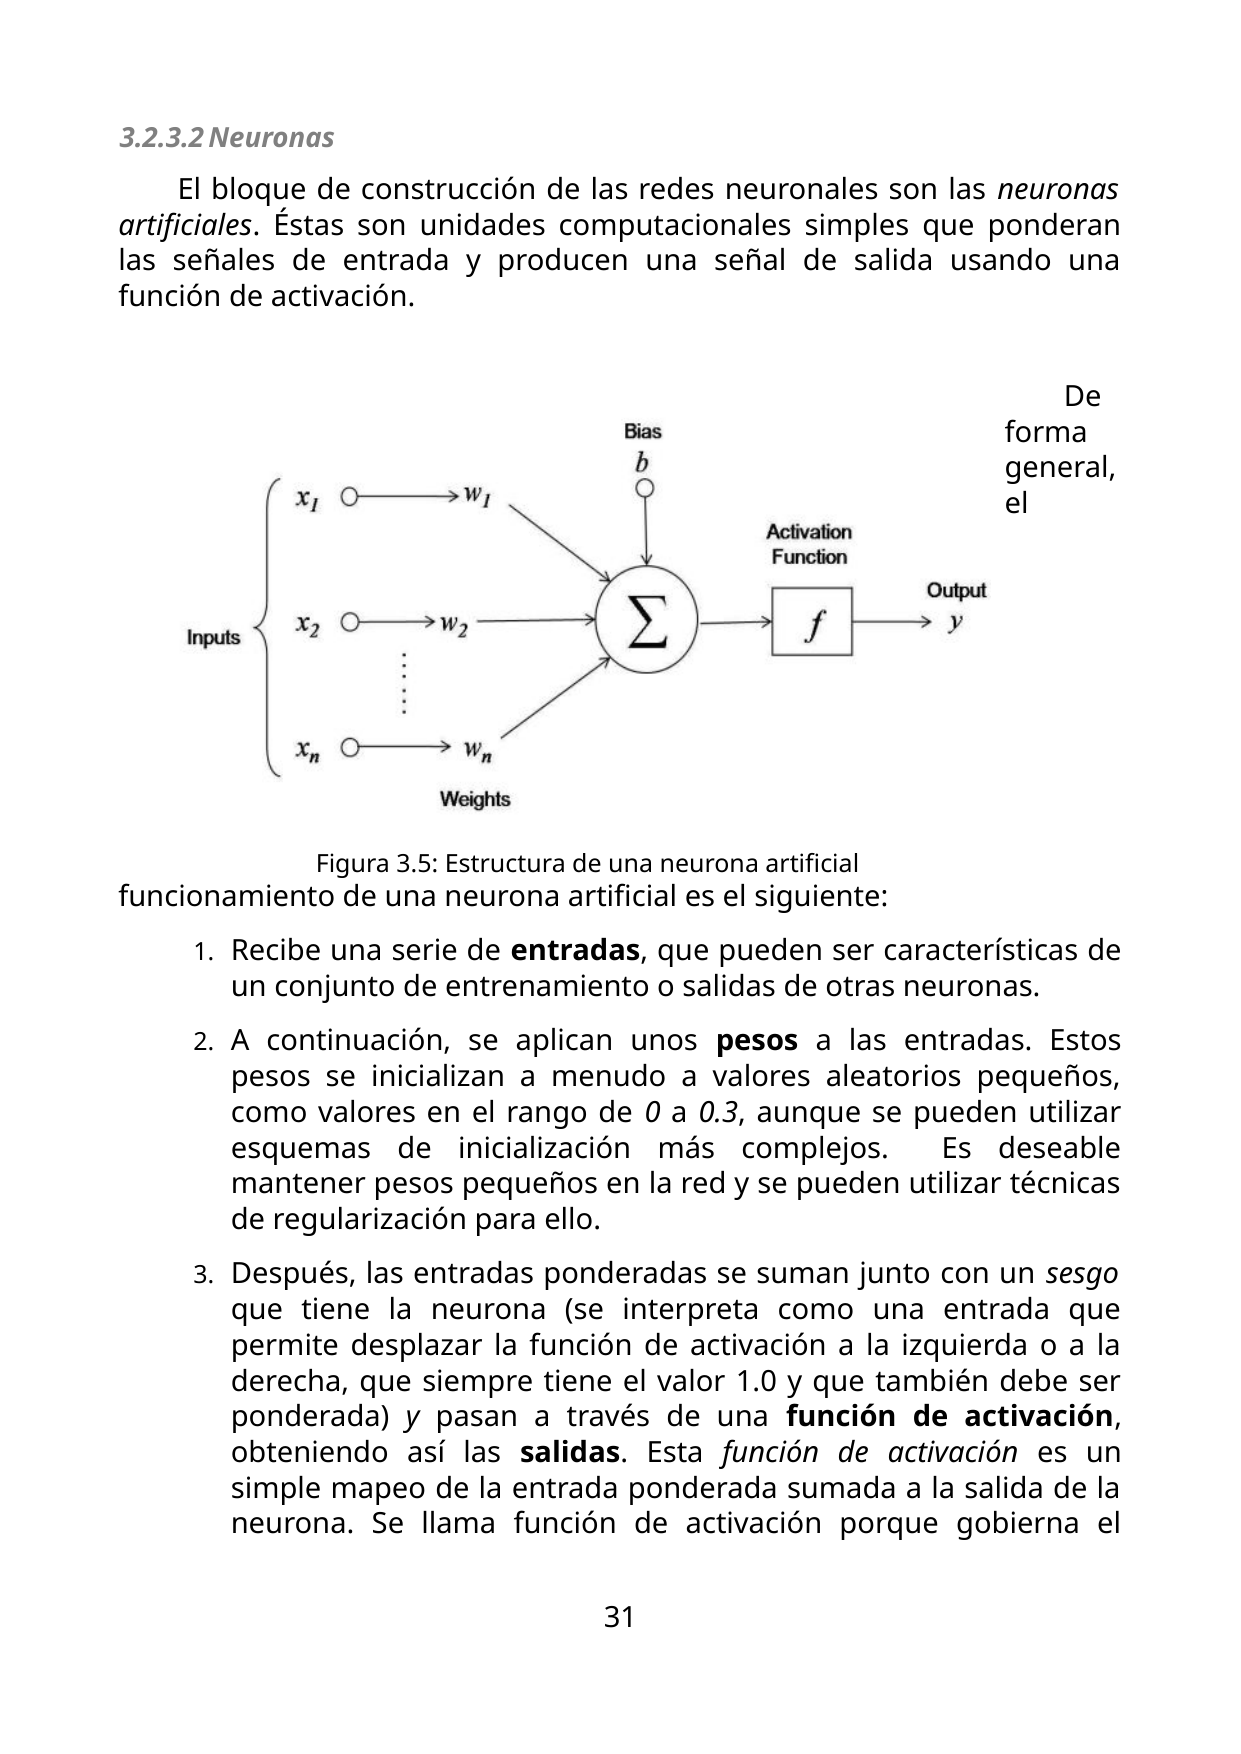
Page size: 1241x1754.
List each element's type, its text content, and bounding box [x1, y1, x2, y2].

list Recibe una serie de entradas, que pueden ser características de un conjunto de entrenamiento o salidas de otras neuronas. [193, 930, 1122, 1005]
text Figura 3.5: Estructura de una neurona artificial [170, 829, 1004, 879]
list A continuación, se aplican unos pesos a las entradas. Estos pesos se inicializan a menudo a valores aleatorios pequeños, como valores en el rango de 0 a 0.3, aunque se pueden utilizar esquemas de inicialización más complejos. Es deseable mantener pesos pequeños en la red y se pueden utilizar técnicas de regularización para ello. [193, 1020, 1122, 1238]
text De forma general, el funcionamiento de una neurona artificial es el siguiente: [118, 375, 1122, 915]
text El bloque de construcción de las redes neuronales son las neuronas artificiales. Éstas son unidades computacionales simples que ponderan las señales de entrada y producen una señal de salida usando una función de activación. [118, 168, 1122, 315]
list Después, las entradas ponderadas se suman junto con un sesgo que tiene la neurona (se interpreta como una entrada que permite desplazar la función de activación a la izquierda o a la derecha, que siempre tiene el valor 1.0 y que también debe ser ponderada) y pasan a través de una función de activación, obteniendo así las salidas. Esta función de activación es un simple mapeo de la entrada ponderada sumada a la salida de la neurona. Se llama función de activación porque gobierna el [193, 1253, 1122, 1542]
subtitle Neuronas [119, 118, 1122, 156]
picture [170, 386, 1005, 829]
